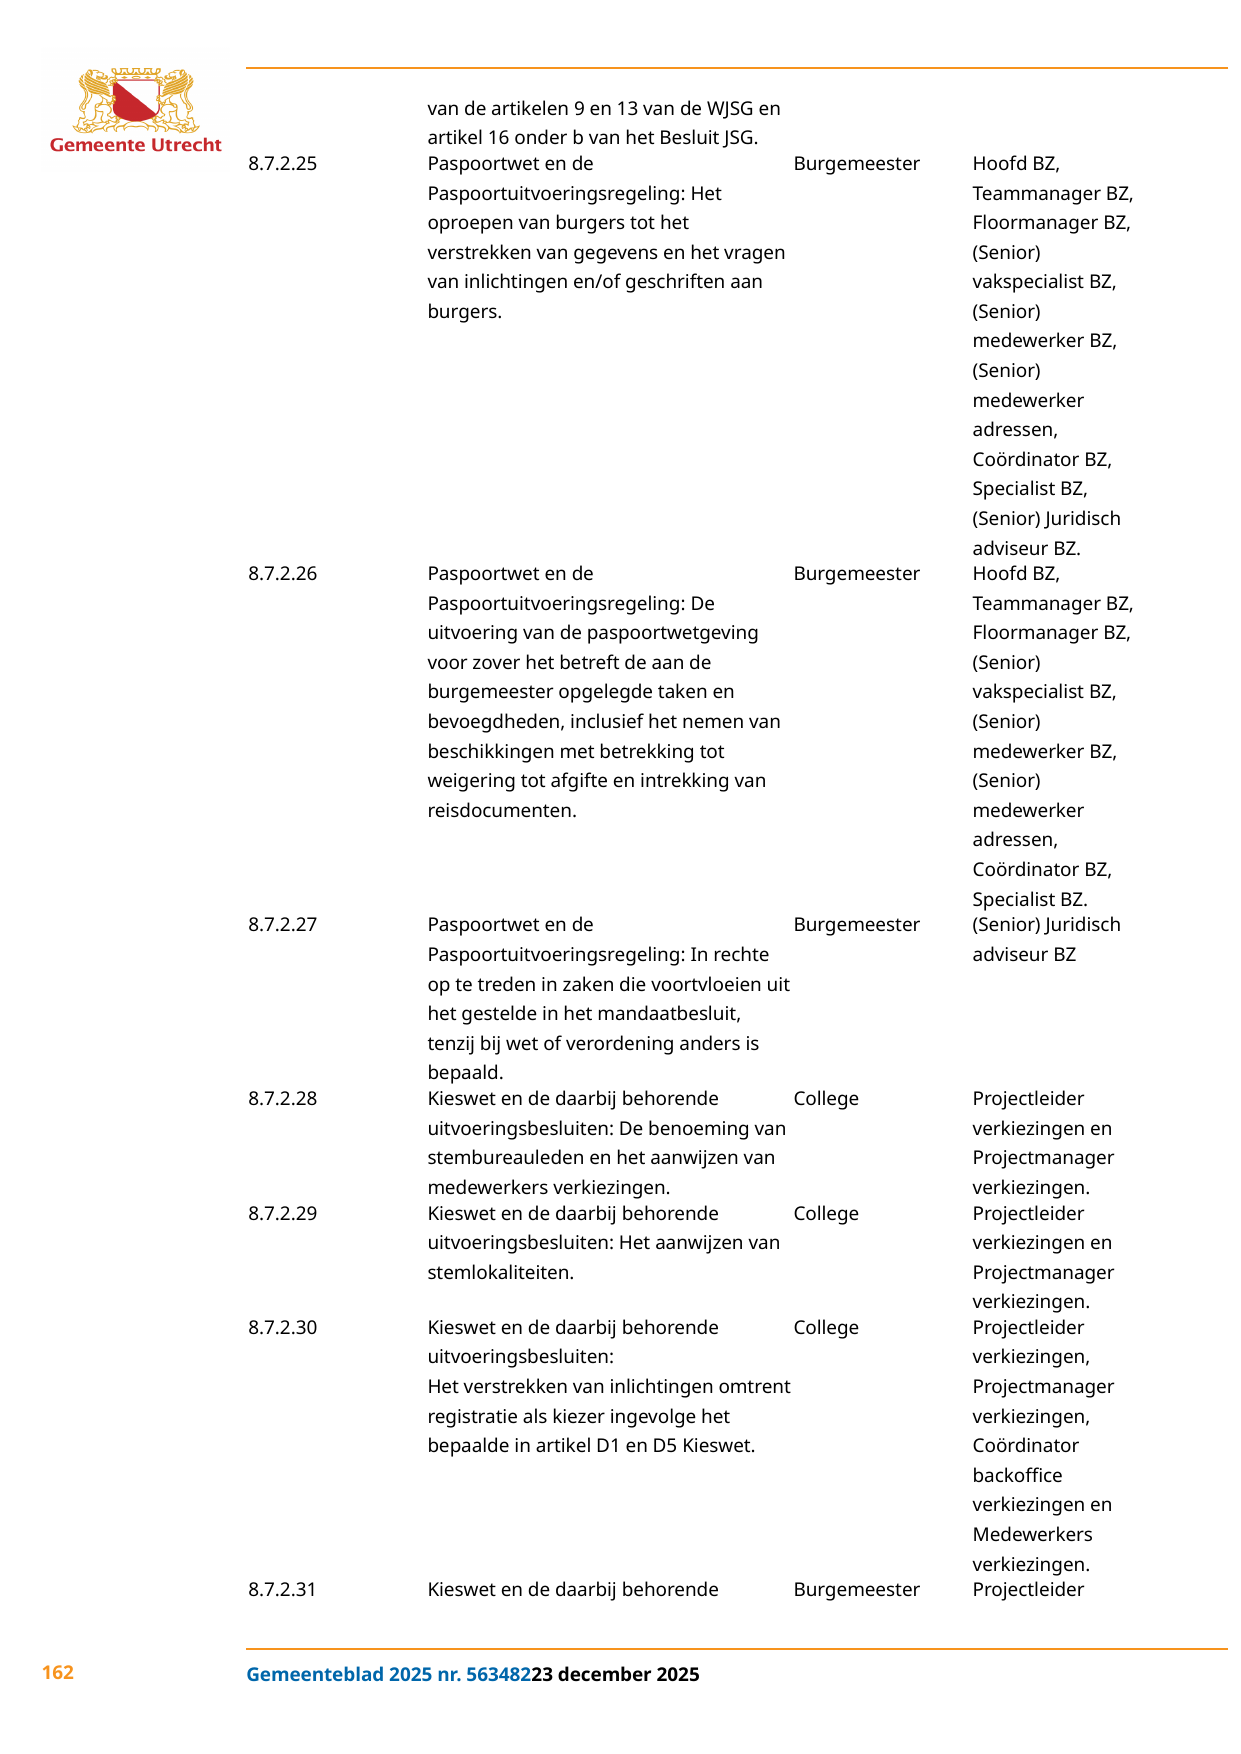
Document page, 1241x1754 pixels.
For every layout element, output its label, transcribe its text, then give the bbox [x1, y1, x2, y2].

table_cell College [793, 1085, 972, 1200]
table_cell 8.7.2.25 [248, 150, 427, 560]
table_cell 8.7.2.27 [248, 912, 427, 1085]
table_cell 8.7.2.30 [248, 1314, 427, 1577]
table_cell [248, 95, 427, 150]
table_cell College [793, 1314, 972, 1577]
table_cell Kieswet en de daarbij behorende [427, 1577, 793, 1602]
table_cell Kieswet en de daarbij behorende uitvoeringsbesluiten: De benoeming van stembureauleden en het aanwijzen van medewerkers verkiezingen. [427, 1085, 793, 1200]
table_cell (Senior) Juridisch adviseur BZ [973, 912, 1152, 1085]
table_cell Projectleider [973, 1577, 1152, 1602]
table_cell [793, 95, 972, 150]
table_cell Burgemeester [793, 1577, 972, 1602]
table_cell Kieswet en de daarbij behorende uitvoeringsbesluiten: Het verstrekken van inlichtingen omtrent registratie als kiezer ingevolge het bepaalde in artikel D1 en D5 Kieswet. [427, 1314, 793, 1577]
table_cell Projectleider verkiezingen, Projectmanager verkiezingen, Coördinator backoffice verkiezingen en Medewerkers verkiezingen. [973, 1314, 1152, 1577]
table_cell [973, 95, 1152, 150]
table_cell Burgemeester [793, 912, 972, 1085]
table_cell 8.7.2.29 [248, 1200, 427, 1314]
table_cell Hoofd BZ, Teammanager BZ, Floormanager BZ, (Senior) vakspecialist BZ, (Senior) medewerker BZ, (Senior) medewerker adressen, Coördinator BZ, Specialist BZ. [973, 560, 1152, 912]
table_cell Paspoortwet en de Paspoortuitvoeringsregeling: Het oproepen van burgers tot het verstrekken van gegevens en het vragen van inlichtingen en/of geschriften aan burgers. [427, 150, 793, 560]
picture [41, 47, 231, 172]
table_cell Paspoortwet en de Paspoortuitvoeringsregeling: In rechte op te treden in zaken die voortvloeien uit het gestelde in het mandaatbesluit, tenzij bij wet of verordening anders is bepaald. [427, 912, 793, 1085]
table_cell 8.7.2.28 [248, 1085, 427, 1200]
table_cell Projectleider verkiezingen en Projectmanager verkiezingen. [973, 1200, 1152, 1314]
table_cell College [793, 1200, 972, 1314]
table_cell Projectleider verkiezingen en Projectmanager verkiezingen. [973, 1085, 1152, 1200]
table_cell Burgemeester [793, 560, 972, 912]
table_cell Paspoortwet en de Paspoortuitvoeringsregeling: De uitvoering van de paspoortwetgeving voor zover het betreft de aan de burgemeester opgelegde taken en bevoegdheden, inclusief het nemen van beschikkingen met betrekking tot weigering tot afgifte en intrekking van reisdocumenten. [427, 560, 793, 912]
table_cell Hoofd BZ, Teammanager BZ, Floormanager BZ, (Senior) vakspecialist BZ, (Senior) medewerker BZ, (Senior) medewerker adressen, Coördinator BZ, Specialist BZ, (Senior) Juridisch adviseur BZ. [973, 150, 1152, 560]
table_cell 8.7.2.31 [248, 1577, 427, 1602]
table_cell Burgemeester [793, 150, 972, 560]
table_cell 8.7.2.26 [248, 560, 427, 912]
table_cell Kieswet en de daarbij behorende uitvoeringsbesluiten: Het aanwijzen van stemlokaliteiten. [427, 1200, 793, 1314]
table_cell van de artikelen 9 en 13 van de WJSG en artikel 16 onder b van het Besluit JSG. [427, 95, 793, 150]
